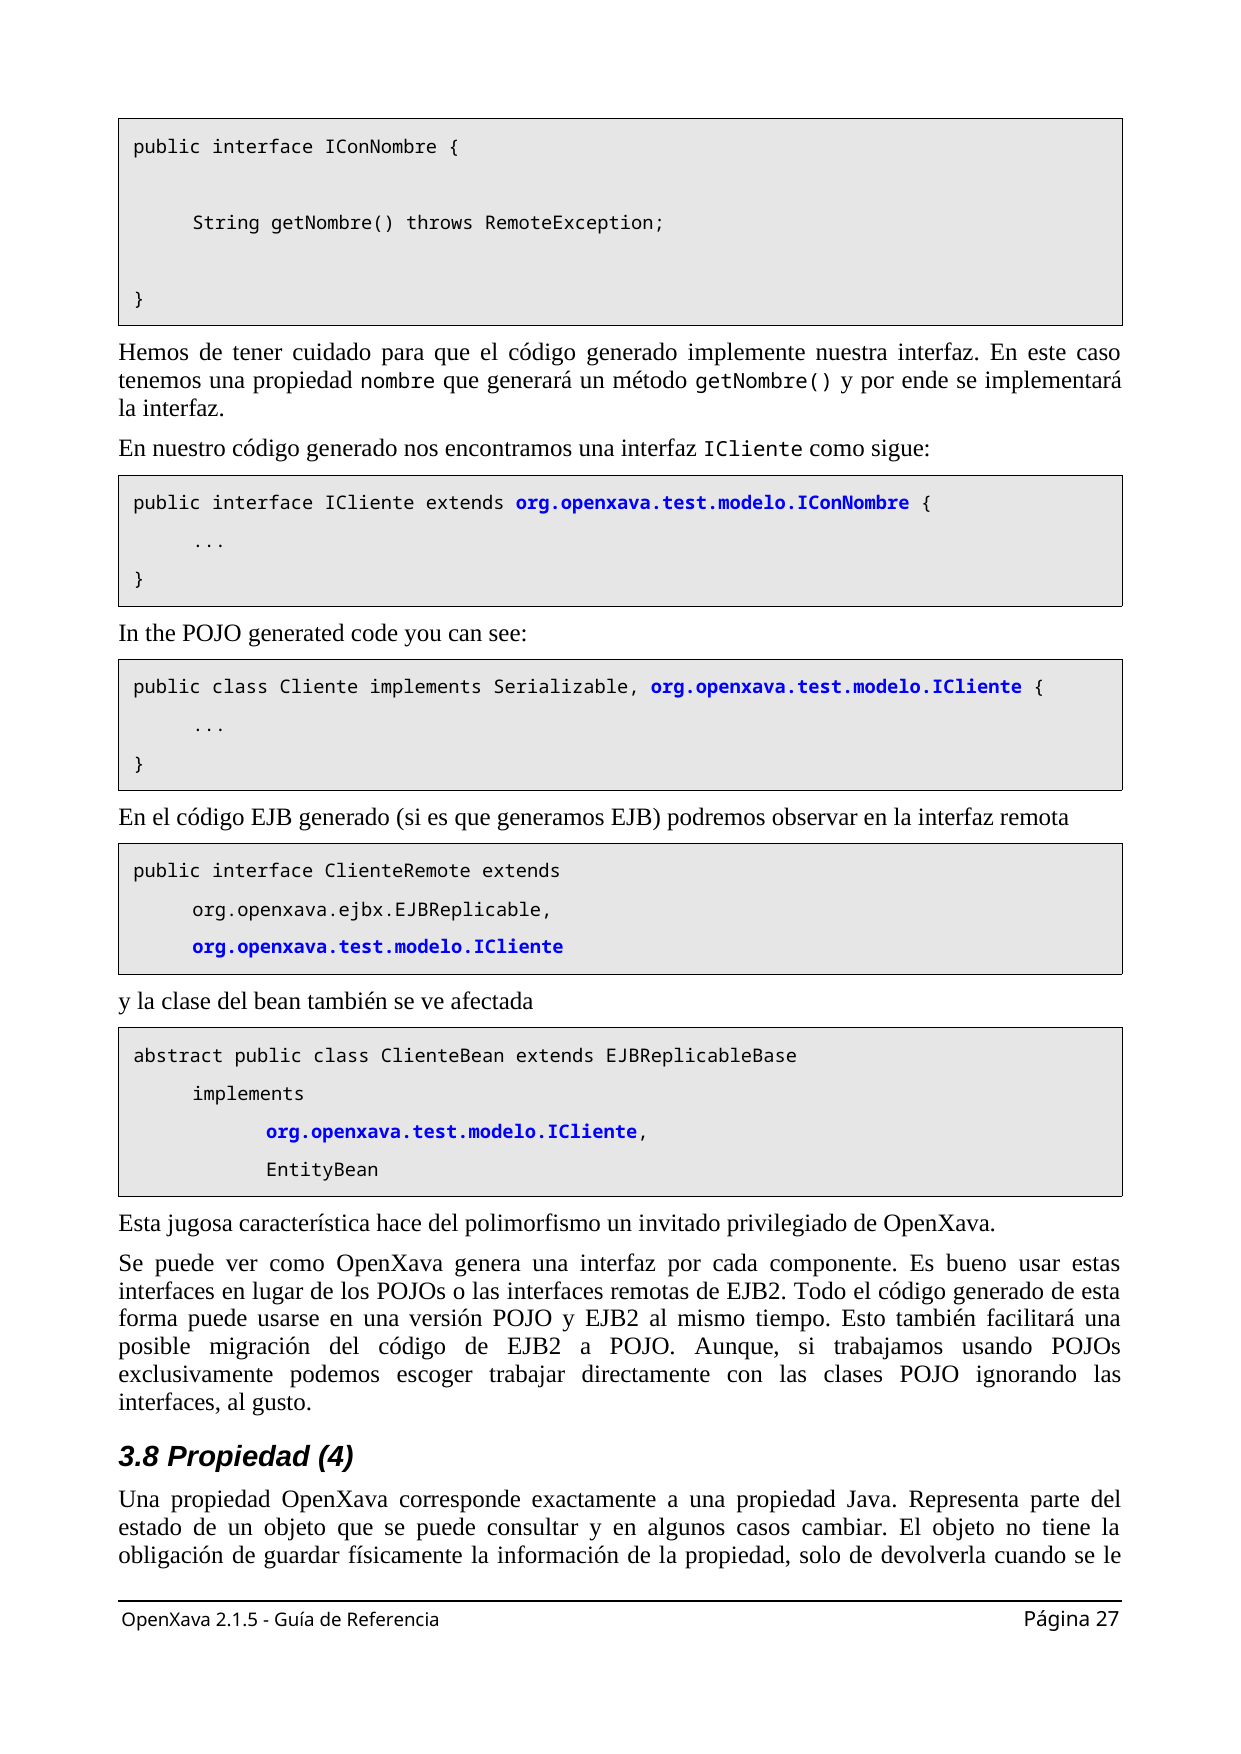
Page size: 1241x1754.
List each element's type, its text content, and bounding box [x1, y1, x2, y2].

text public interface ICliente extends org.openxava.test.modelo.IConNombre { [119, 476, 1122, 513]
text Una propiedad OpenXava corresponde exactamente a una propiedad Java. Representa parte del estado de un objeto que se puede consultar y en algunos casos cambiar. El objeto no tiene la obligación de guardar físicamente la información de la propiedad, solo de devolverla cuando se le [118, 1486, 1122, 1569]
text org.openxava.test.modelo.ICliente [119, 919, 1122, 974]
text Hemos de tener cuidado para que el código generado implemente nuestra interfaz. En este caso tenemos una propiedad nombre que generará un método getNombre() y por ende se implementará la interfaz. [118, 338, 1122, 422]
text ... [119, 513, 1122, 551]
text public interface ClienteRemote extends [119, 844, 1122, 881]
text Esta jugosa característica hace del polimorfismo un invitado privilegiado de OpenXava. [118, 1209, 1122, 1237]
text abstract public class ClienteBean extends EJBReplicableBase [119, 1028, 1122, 1065]
text } [119, 270, 1122, 325]
text org.openxava.ejbx.EJBReplicable, [119, 881, 1122, 919]
text Se puede ver como OpenXava genera una interfaz por cada componente. Es bueno usar estas interfaces en lugar de los POJOs o las interfaces remotas de EJB2. Todo el código generado de esta forma puede usarse en una versión POJO y EJB2 al mismo tiempo. Esto también facilitará una posible migración del código de EJB2 a POJO. Aunque, si trabajamos usando POJOs exclusivamente podemos escoger trabajar directamente con las clases POJO ignorando las interfaces, al gusto. [118, 1249, 1122, 1415]
text EntityBean [119, 1141, 1122, 1196]
text } [119, 551, 1122, 606]
text En nuestro código generado nos encontramos una interfaz ICliente como sigue: [118, 434, 1122, 462]
text ... [119, 697, 1122, 735]
text public interface IConNombre { [119, 119, 1122, 156]
text org.openxava.test.modelo.ICliente, [119, 1103, 1122, 1141]
text y la clase del bean también se ve afectada [118, 987, 1122, 1014]
text String getNombre() throws RemoteException; [119, 194, 1122, 232]
text public class Cliente implements Serializable, org.openxava.test.modelo.ICliente { [119, 660, 1122, 697]
text implements [119, 1065, 1122, 1103]
text } [119, 735, 1122, 790]
subtitle Propiedad (4) [118, 1440, 1122, 1473]
text In the POJO generated code you can see: [118, 619, 1122, 646]
text En el código EJB generado (si es que generamos EJB) podremos observar en la interfaz remota [118, 803, 1122, 831]
